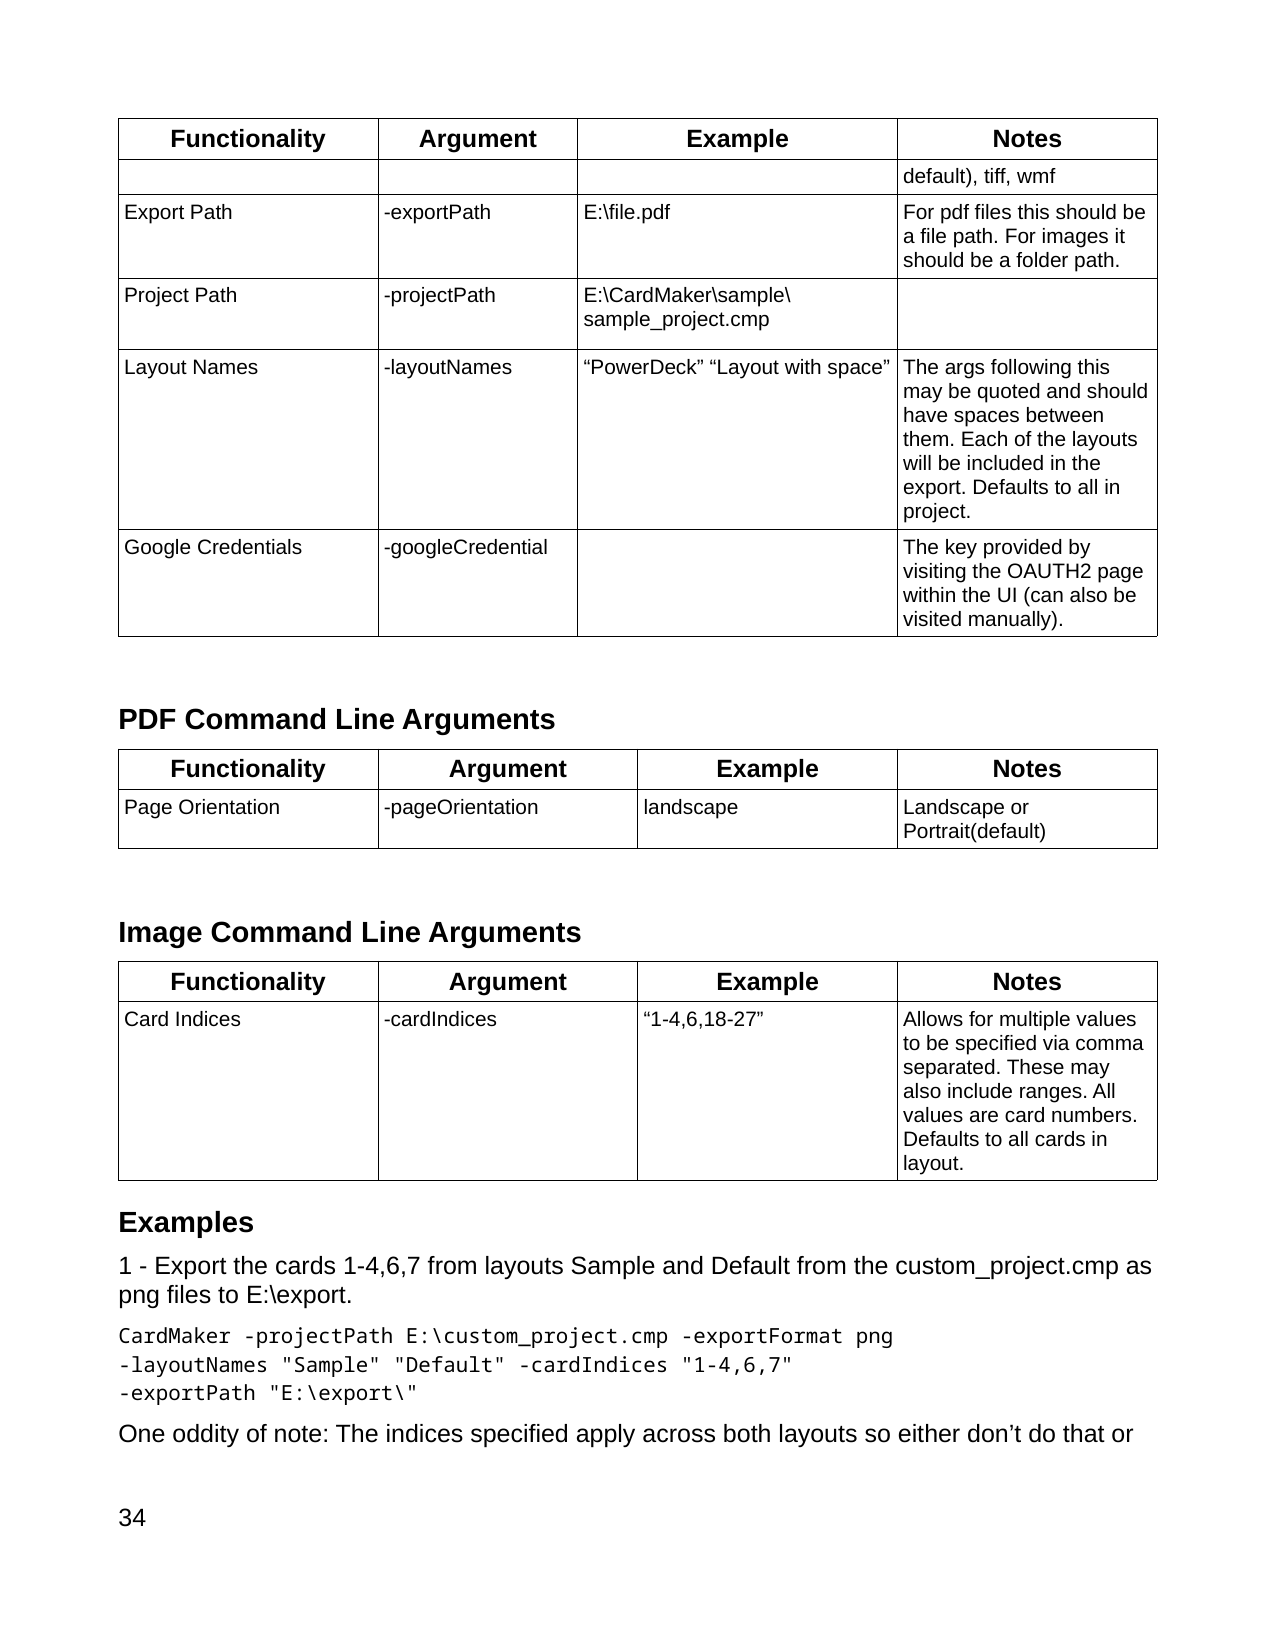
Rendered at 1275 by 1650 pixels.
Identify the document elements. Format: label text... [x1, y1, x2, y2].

table_cell Layout Names [119, 350, 378, 529]
table_header Argument [379, 750, 637, 789]
table_cell [898, 279, 1157, 349]
table_header Functionality [119, 962, 378, 1001]
text CardMaker -projectPath E:\custom_project.cmp -exportFormat png -layoutNames "Sample" "Default" -cardIndices "1-4,6,7" -exportPath "E:\export\" [118, 1321, 1157, 1407]
table_header Argument [379, 119, 577, 158]
table_header Functionality [119, 750, 378, 789]
table_cell The key provided by visiting the OAUTH2 page within the UI (can also be visited manually). [898, 530, 1157, 636]
table_header Notes [898, 119, 1157, 158]
table_cell -projectPath [379, 279, 577, 349]
table_cell “PowerDeck” “Layout with space” [578, 350, 897, 529]
table_cell The args following this may be quoted and should have spaces between them. Each of the layouts will be included in the export. Defaults to all in project. [898, 350, 1157, 529]
table_cell [119, 160, 378, 194]
subtitle PDF Command Line Arguments [118, 702, 1157, 736]
table_cell Project Path [119, 279, 378, 349]
table_cell Card Indices [119, 1002, 378, 1180]
text One oddity of note: The indices specified apply across both layouts so either don’t do that or [118, 1419, 1157, 1448]
table_cell -layoutNames [379, 350, 577, 529]
table_cell E:\file.pdf [578, 195, 897, 277]
table_cell -googleCredential [379, 530, 577, 636]
table_header Argument [379, 962, 637, 1001]
table_cell E:\CardMaker\sample\sample_project.cmp [578, 279, 897, 349]
table_cell -cardIndices [379, 1002, 637, 1180]
table_cell “1-4,6,18-27” [638, 1002, 897, 1180]
table_cell [578, 530, 897, 636]
table_cell Export Path [119, 195, 378, 277]
table_header Notes [898, 750, 1157, 789]
table_cell Google Credentials [119, 530, 378, 636]
table_header Functionality [119, 119, 378, 158]
table_header Notes [898, 962, 1157, 1001]
table_cell landscape [638, 790, 897, 848]
table_cell -pageOrientation [379, 790, 637, 848]
table_cell -exportPath [379, 195, 577, 277]
table_header Example [638, 962, 897, 1001]
subtitle Image Command Line Arguments [118, 914, 1157, 948]
table_cell [379, 160, 577, 194]
table_cell Allows for multiple values to be specified via comma separated. These may also include ranges. All values are card numbers. Defaults to all cards in layout. [898, 1002, 1157, 1180]
table_cell [578, 160, 897, 194]
table_header Example [638, 750, 897, 789]
table_cell Landscape or Portrait(default) [898, 790, 1157, 848]
table_cell Page Orientation [119, 790, 378, 848]
table_cell default), tiff, wmf [898, 160, 1157, 194]
table_header Example [578, 119, 897, 158]
table_cell For pdf files this should be a file path. For images it should be a folder path. [898, 195, 1157, 277]
text 1 - Export the cards 1-4,6,7 from layouts Sample and Default from the custom_project.cmp as png files to E:\export. [118, 1251, 1157, 1309]
subtitle Examples [118, 1205, 1157, 1239]
